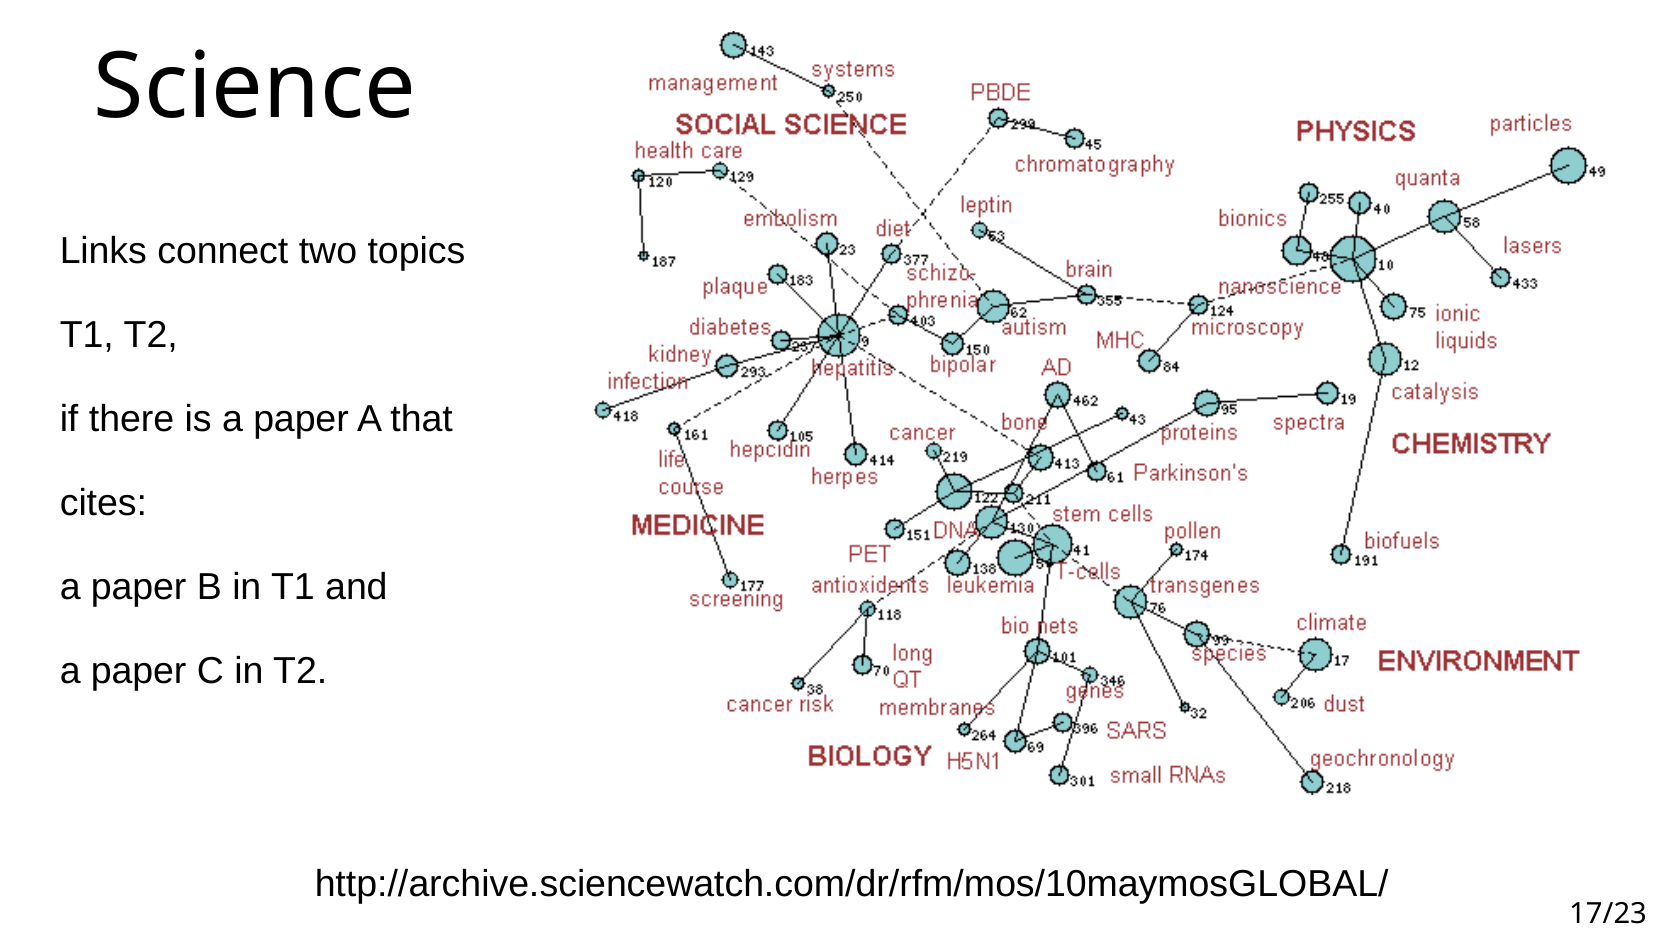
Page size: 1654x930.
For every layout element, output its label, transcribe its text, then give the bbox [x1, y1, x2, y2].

text_box Links connect two topics T1, T2, if there is a paper A that cites: a paper B in T1 and a paper C in T2. [45, 180, 571, 699]
picture [594, 31, 1620, 796]
title Science [0, 0, 511, 166]
text_box http://archive.sciencewatch.com/dr/rfm/mos/10maymosGLOBAL/ [300, 855, 1405, 912]
